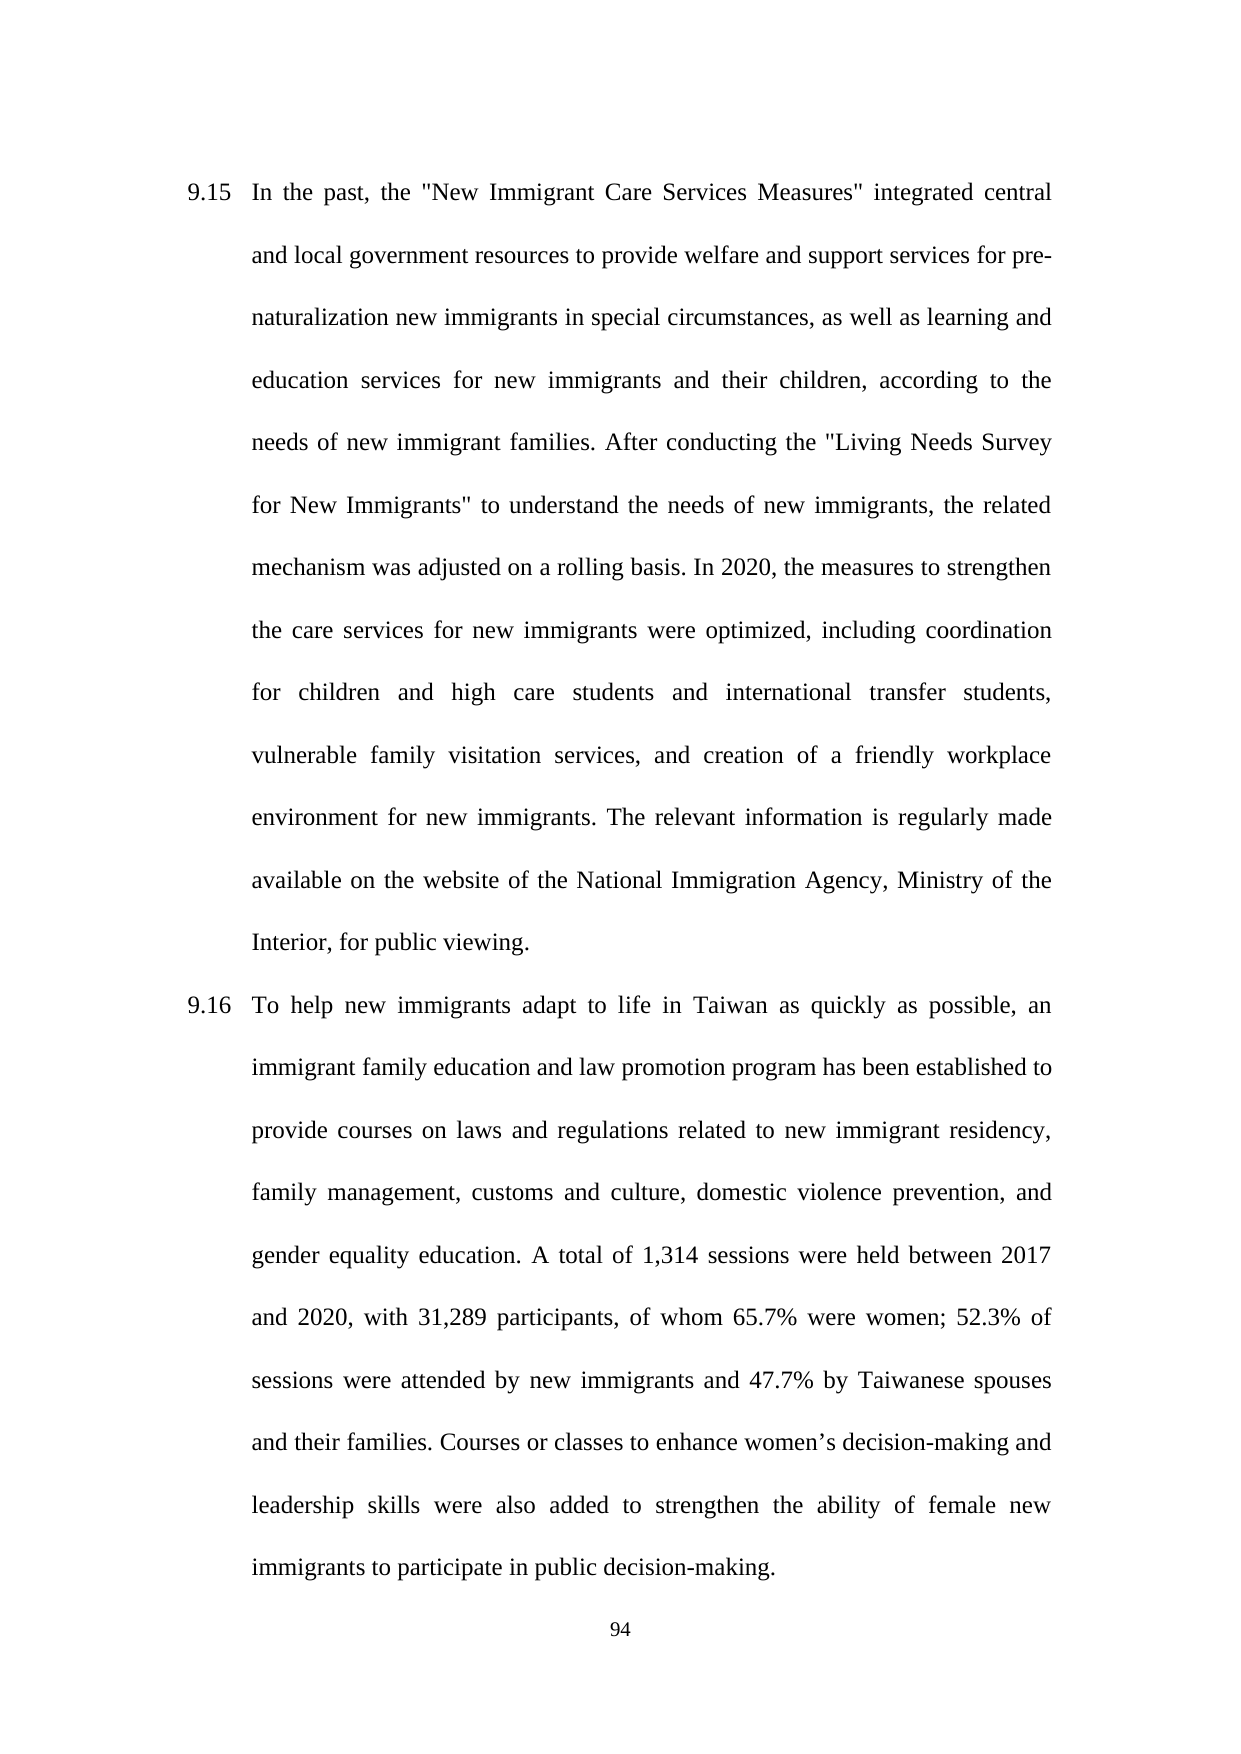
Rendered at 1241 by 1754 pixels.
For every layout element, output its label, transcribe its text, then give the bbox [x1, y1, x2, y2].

list To help new immigrants adapt to life in Taiwan as quickly as possible, an immigrant family education and law promotion program has been established to provide courses on laws and regulations related to new immigrant residency, family management, customs and culture, domestic violence prevention, and gender equality education. A total of 1,314 sessions were held between 2017 and 2020, with 31,289 participants, of whom 65.7% were women; 52.3% of sessions were attended by new immigrants and 47.7% by Taiwanese spouses and their families. Courses or classes to enhance women’s decision-making and leadership skills were also added to strengthen the ability of female new immigrants to participate in public decision-making. [187, 962, 1053, 1587]
list In the past, the "New Immigrant Care Services Measures" integrated central and local government resources to provide welfare and support services for pre-naturalization new immigrants in special circumstances, as well as learning and education services for new immigrants and their children, according to the needs of new immigrant families. After conducting the "Living Needs Survey for New Immigrants" to understand the needs of new immigrants, the related mechanism was adjusted on a rolling basis. In 2020, the measures to strengthen the care services for new immigrants were optimized, including coordination for children and high care students and international transfer students, vulnerable family visitation services, and creation of a friendly workplace environment for new immigrants. The relevant information is regularly made available on the website of the National Immigration Agency, Ministry of the Interior, for public viewing. [187, 150, 1053, 962]
